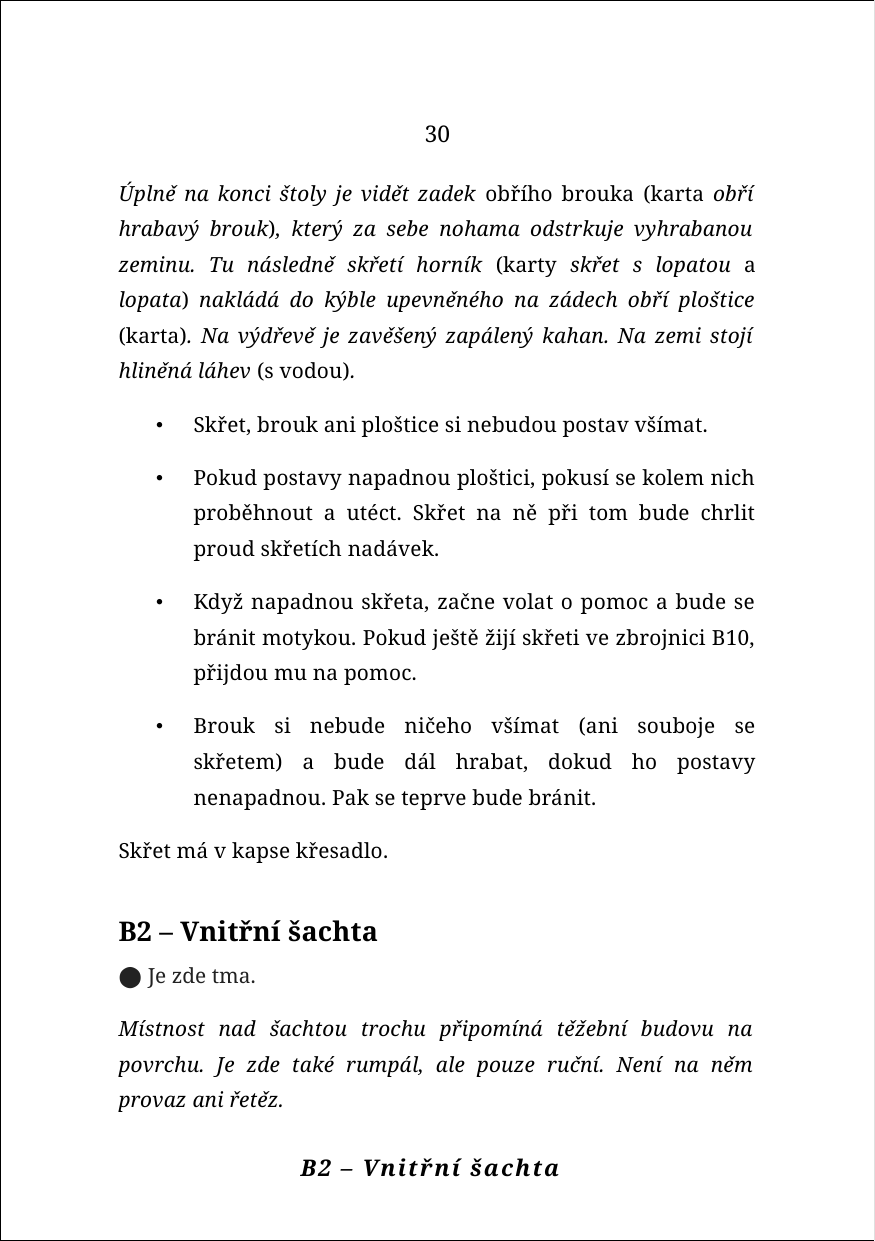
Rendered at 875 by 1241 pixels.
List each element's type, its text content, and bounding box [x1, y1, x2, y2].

text Úplně na konci štoly je vidět zadek obřího brouka (karta obří hrabavý brouk), který za sebe nohama odstrkuje vyhrabanou zeminu. Tu následně skřetí horník (karty skřet s lopatou a lopata) nakládá do kýble upevněného na zádech obří ploštice (karta). Na výdřevě je zavěšený zapálený kahan. Na zemi stojí hliněná láhev (s vodou). [118, 179, 756, 385]
subtitle B2 – Vnitřní šachta [118, 913, 756, 949]
text Místnost nad šachtou trochu připomíná těžební budovu na povrchu. Je zde také rumpál, ale pouze ruční. Není na něm provaz ani řetěz. [118, 1014, 756, 1114]
list Skřet, brouk ani ploštice si nebudou postav všímat. [156, 410, 756, 438]
list Když napadnou skřeta, začne volat o pomoc a bude se bránit motykou. Pokud ještě žijí skřeti ve zbrojnici B10, přijdou mu na pomoc. [156, 587, 756, 687]
list Brouk si nebude ničeho všímat (ani souboje se skřetem) a bude dál hrabat, dokud ho postavy nenapadnou. Pak se teprve bude bránit. [156, 712, 756, 811]
text Skřet má v kapse křesadlo. [118, 836, 756, 864]
text ⬤ Je zde tma. [118, 961, 756, 990]
list Pokud postavy napadnou ploštici, pokusí se kolem nich proběhnout a utéct. Skřet na ně při tom bude chrlit proud skřetích nadávek. [156, 463, 756, 562]
